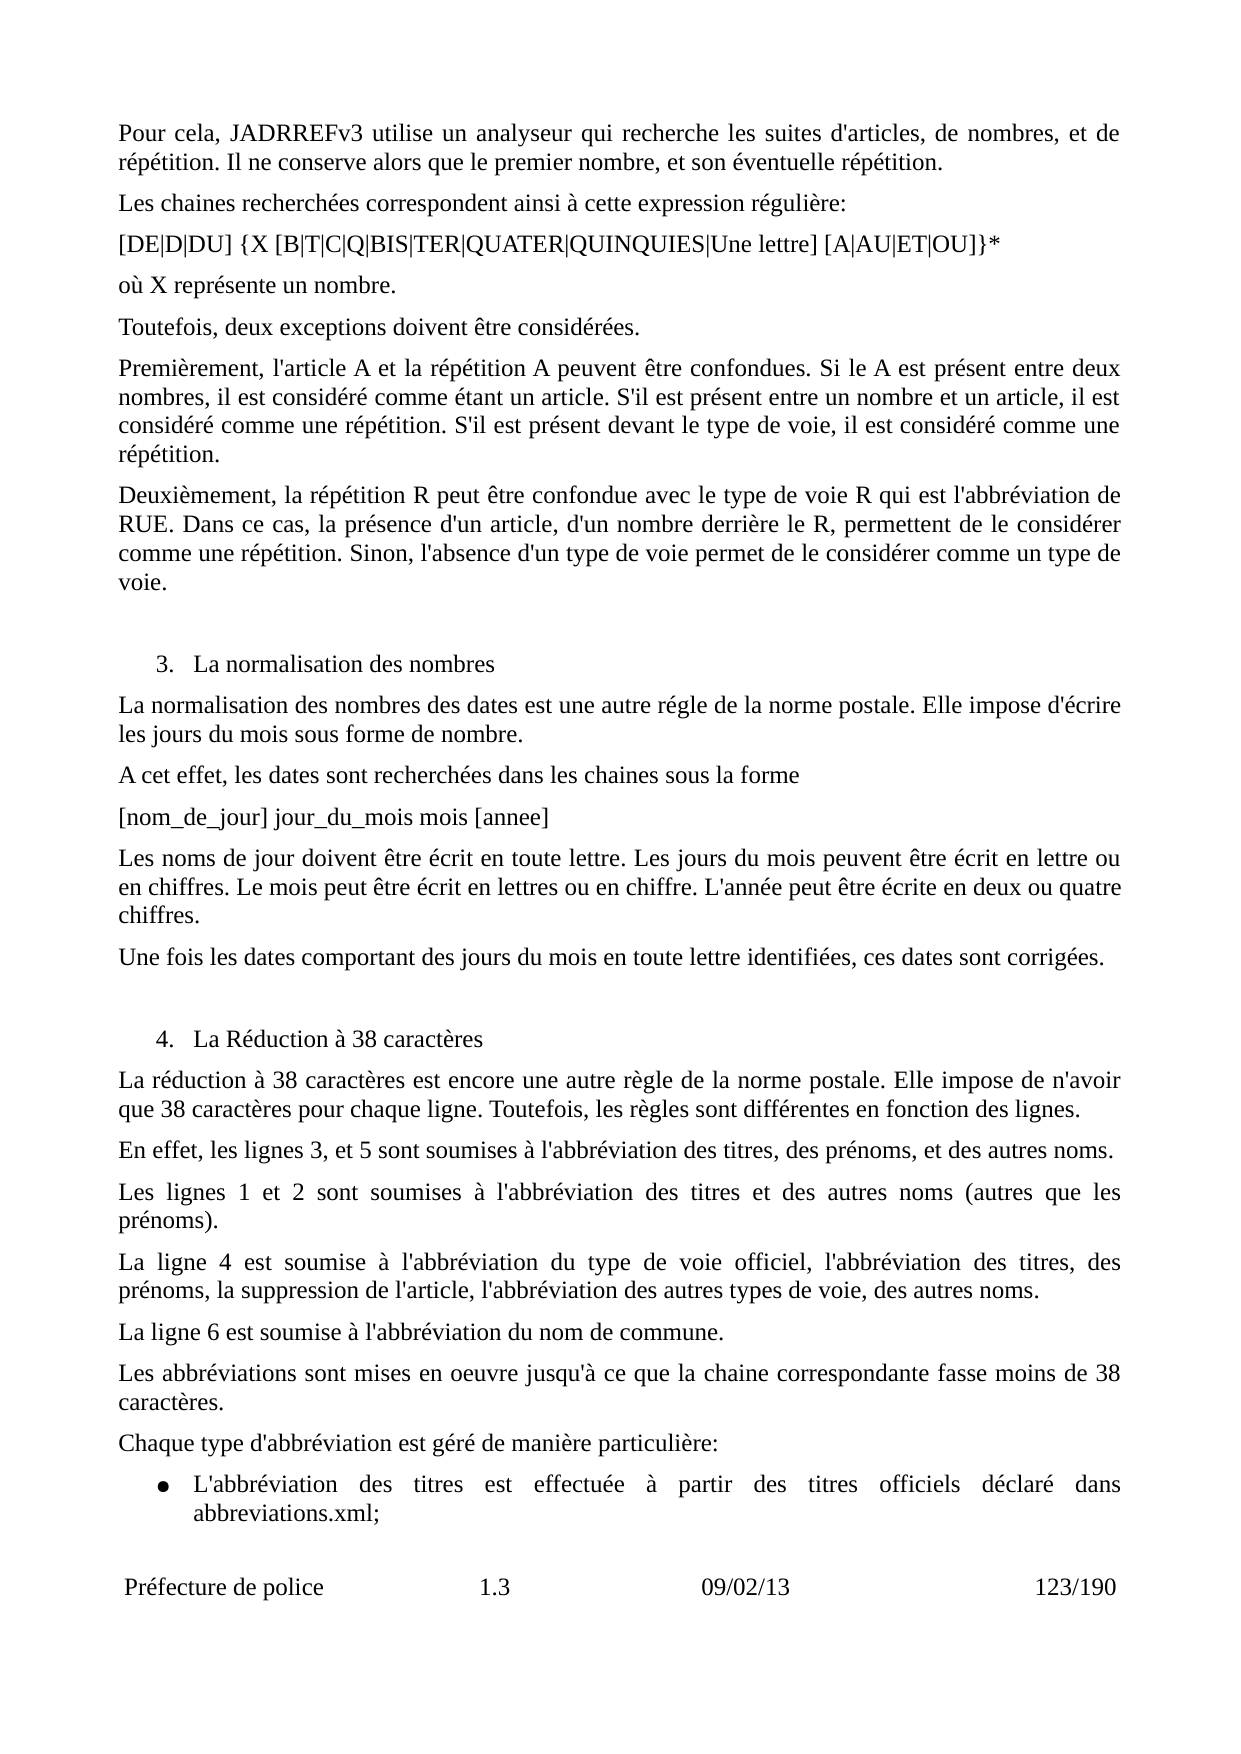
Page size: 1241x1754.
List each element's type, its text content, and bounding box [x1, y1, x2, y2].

text Deuxièmement, la répétition R peut être confondue avec le type de voie R qui est l'abbréviation de RUE. Dans ce cas, la présence d'un article, d'un nombre derrière le R, permettent de le considérer comme une répétition. Sinon, l'absence d'un type de voie permet de le considérer comme un type de voie. [118, 481, 1122, 596]
text La normalisation des nombres des dates est une autre régle de la norme postale. Elle impose d'écrire les jours du mois sous forme de nombre. [118, 691, 1122, 748]
text La réduction à 38 caractères est encore une autre règle de la norme postale. Elle impose de n'avoir que 38 caractères pour chaque ligne. Toutefois, les règles sont différentes en fonction des lignes. [118, 1066, 1122, 1123]
text La ligne 6 est soumise à l'abbréviation du nom de commune. [118, 1317, 1122, 1346]
text Pour cela, JADRREFv3 utilise un analyseur qui recherche les suites d'articles, de nombres, et de répétition. Il ne conserve alors que le premier nombre, et son éventuelle répétition. [118, 118, 1122, 176]
text A cet effet, les dates sont recherchées dans les chaines sous la forme [118, 761, 1122, 789]
text où X représente un nombre. [118, 271, 1122, 299]
text La ligne 4 est soumise à l'abbréviation du type de voie officiel, l'abbréviation des titres, des prénoms, la suppression de l'article, l'abbréviation des autres types de voie, des autres noms. [118, 1247, 1122, 1304]
text Les noms de jour doivent être écrit en toute lettre. Les jours du mois peuvent être écrit en lettre ou en chiffres. Le mois peut être écrit en lettres ou en chiffre. L'année peut être écrite en deux ou quatre chiffres. [118, 843, 1122, 929]
text Chaque type d'abbréviation est géré de manière particulière: [118, 1428, 1122, 1457]
list La normalisation des nombres [156, 649, 1122, 678]
list La Réduction à 38 caractères [156, 1024, 1122, 1053]
text En effet, les lignes 3, et 5 sont soumises à l'abbréviation des titres, des prénoms, et des autres noms. [118, 1136, 1122, 1164]
text [DE|D|DU] {X [B|T|C|Q|BIS|TER|QUATER|QUINQUIES|Une lettre] [A|AU|ET|OU]}* [118, 229, 1122, 258]
text Une fois les dates comportant des jours du mois en toute lettre identifiées, ces dates sont corrigées. [118, 942, 1122, 971]
text Toutefois, deux exceptions doivent être considérées. [118, 312, 1122, 341]
text Premièrement, l'article A et la répétition A peuvent être confondues. Si le A est présent entre deux nombres, il est considéré comme étant un article. S'il est présent entre un nombre et un article, il est considéré comme une répétition. S'il est présent devant le type de voie, il est considéré comme une répétition. [118, 353, 1122, 468]
list L'abbréviation des titres est effectuée à partir des titres officiels déclaré dans abbreviations.xml; [156, 1469, 1122, 1527]
text Les lignes 1 et 2 sont soumises à l'abbréviation des titres et des autres noms (autres que les prénoms). [118, 1177, 1122, 1234]
text Les chaines recherchées correspondent ainsi à cette expression régulière: [118, 188, 1122, 217]
text Les abbréviations sont mises en oeuvre jusqu'à ce que la chaine correspondante fasse moins de 38 caractères. [118, 1358, 1122, 1416]
text [nom_de_jour] jour_du_mois mois [annee] [118, 802, 1122, 831]
